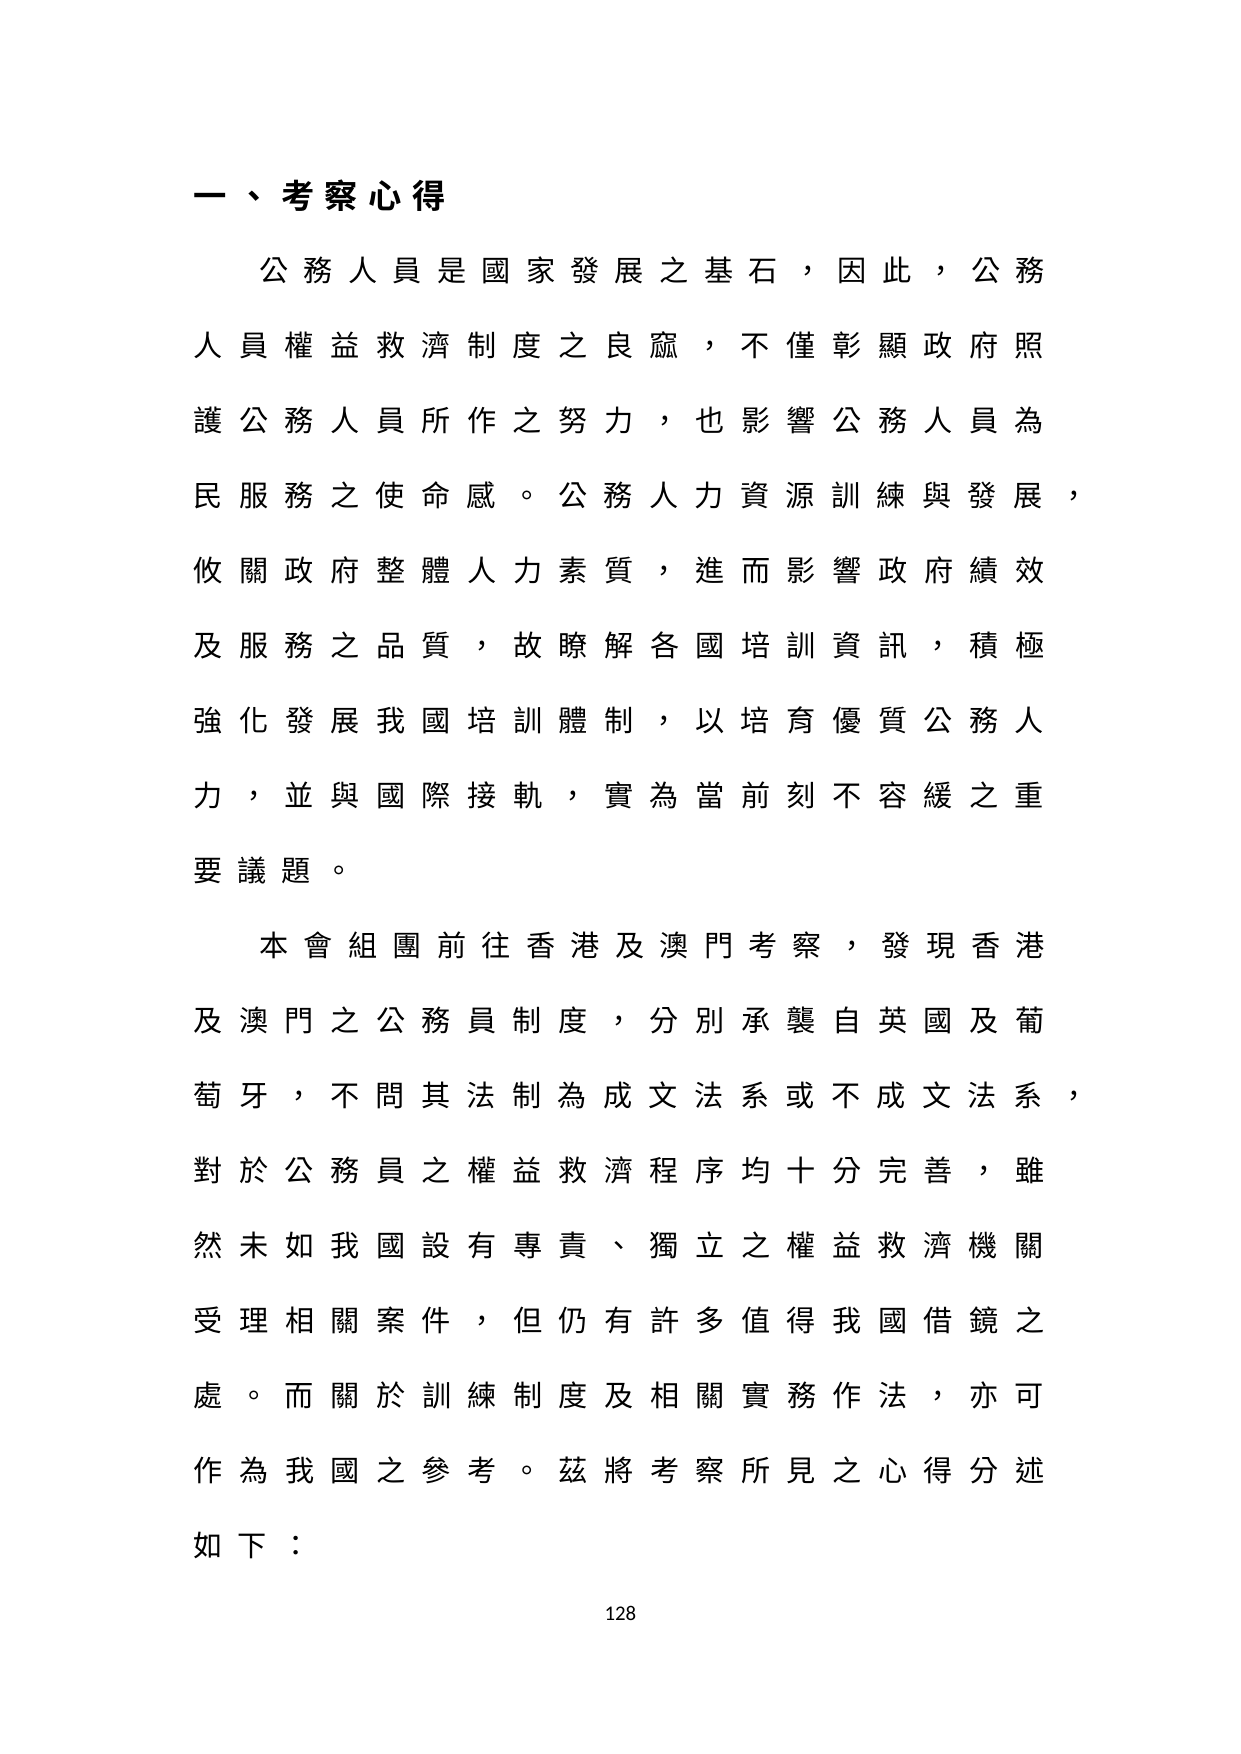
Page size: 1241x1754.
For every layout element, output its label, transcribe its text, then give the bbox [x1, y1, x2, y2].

text 公務人員是國家發展之基石，因此，公務人員權益救濟制度之良窳，不僅彰顯政府照護公務人員所作之努力，也影響公務人員為民服務之使命感。公務人力資源訓練與發展，攸關政府整體人力素質，進而影響政府績效及服務之品質，故瞭解各國培訓資訊，積極強化發展我國培訓體制，以培育優質公務人力，並與國際接軌，實為當前刻不容緩之重要議題。 [193, 225, 1059, 900]
text 本會組團前往香港及澳門考察，發現香港及澳門之公務員制度，分別承襲自英國及葡萄牙，不問其法制為成文法系或不成文法系，對於公務員之權益救濟程序均十分完善，雖然未如我國設有專責、獨立之權益救濟機關受理相關案件，但仍有許多值得我國借鏡之處。而關於訓練制度及相關實務作法，亦可作為我國之參考。茲將考察所見之心得分述如下： [193, 900, 1059, 1575]
subtitle 一、考察心得 [193, 150, 1047, 225]
